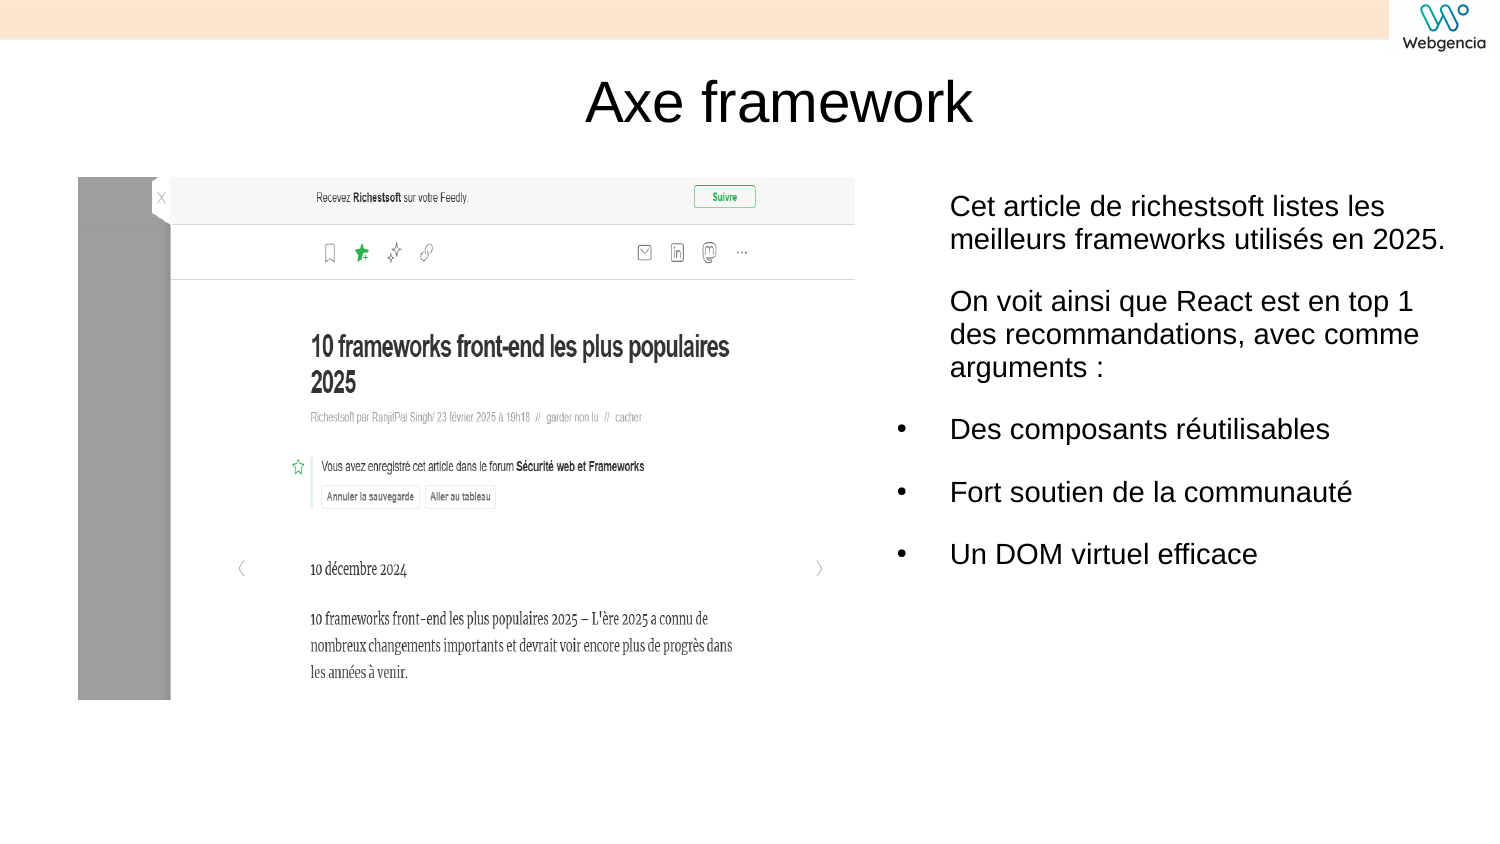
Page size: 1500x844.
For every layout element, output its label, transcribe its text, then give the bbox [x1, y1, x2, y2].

text_box [0, 0, 1389, 40]
picture [1389, 0, 1500, 56]
list Cet article de richestsoft listes les meilleurs frameworks utilisés en 2025. On voit ainsi que React est en top 1 des recommandations, avec comme arguments : Des composants réutilisables Fort soutien de la communauté Un DOM virtuel efficace [878, 190, 1449, 751]
picture [78, 177, 855, 700]
title Axe framework [585, 54, 1015, 149]
